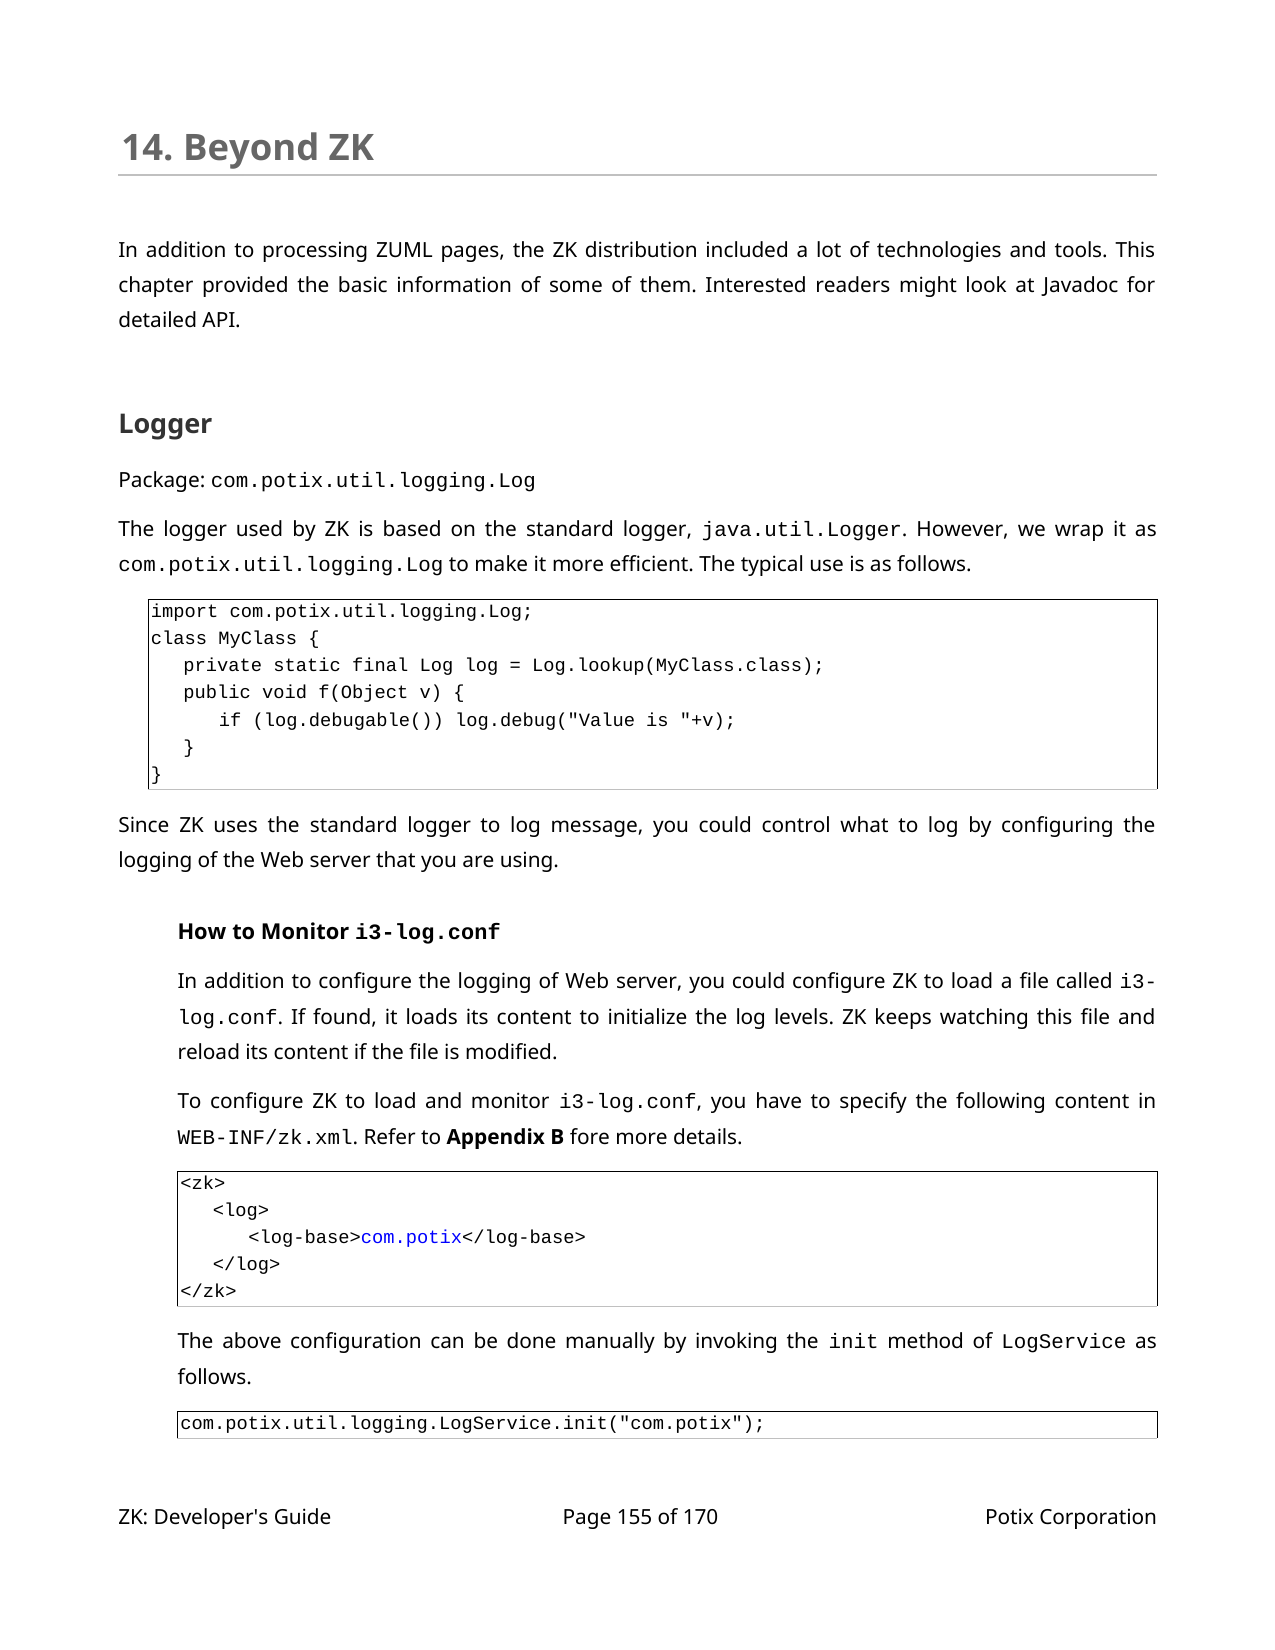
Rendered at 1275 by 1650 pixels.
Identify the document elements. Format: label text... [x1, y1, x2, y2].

text The above configuration can be done manually by invoking the init method of LogService as follows. [177, 1326, 1157, 1390]
text com.potix.util.logging.LogService.init("com.potix"); [178, 1412, 1157, 1438]
subtitle 14. Beyond ZK [118, 118, 1157, 174]
text } [149, 762, 1157, 789]
text import com.potix.util.logging.Log; [149, 600, 1157, 623]
text <log-base>com.potix</log-base> </log> </zk> [178, 1225, 1157, 1306]
text public void f(Object v) { [149, 680, 1157, 704]
text } [149, 734, 1157, 759]
text In addition to processing ZUML pages, the ZK distribution included a lot of technologies and tools. This chapter provided the basic information of some of them. Interested readers might look at Javadoc for detailed API. [118, 235, 1157, 333]
text private static final Log log = Log.lookup(MyClass.class); [149, 653, 1157, 677]
subtitle Logger [118, 404, 1157, 441]
text class MyClass { [149, 626, 1157, 650]
text Package: com.potix.util.logging.Log [118, 465, 1157, 493]
subtitle How to Monitor i3-log.conf [177, 916, 1157, 946]
text In addition to configure the logging of Web server, you could configure ZK to load a file called i3-log.conf. If found, it loads its content to initialize the log levels. ZK keeps watching this file and reload its content if the file is modified. [177, 966, 1157, 1066]
text if (log.debugable()) log.debug("Value is "+v); [149, 707, 1157, 732]
text <log> [178, 1198, 1157, 1222]
text Since ZK uses the standard logger to log message, you could control what to log by configuring the logging of the Web server that you are using. [118, 810, 1157, 873]
text To configure ZK to load and monitor i3-log.conf, you have to specify the following content in WEB-INF/zk.xml. Refer to Appendix B fore more details. [177, 1086, 1157, 1150]
text The logger used by ZK is based on the standard logger, java.util.Logger. However, we wrap it as com.potix.util.logging.Log to make it more efficient. The typical use is as follows. [118, 514, 1157, 578]
text <zk> [178, 1172, 1157, 1195]
